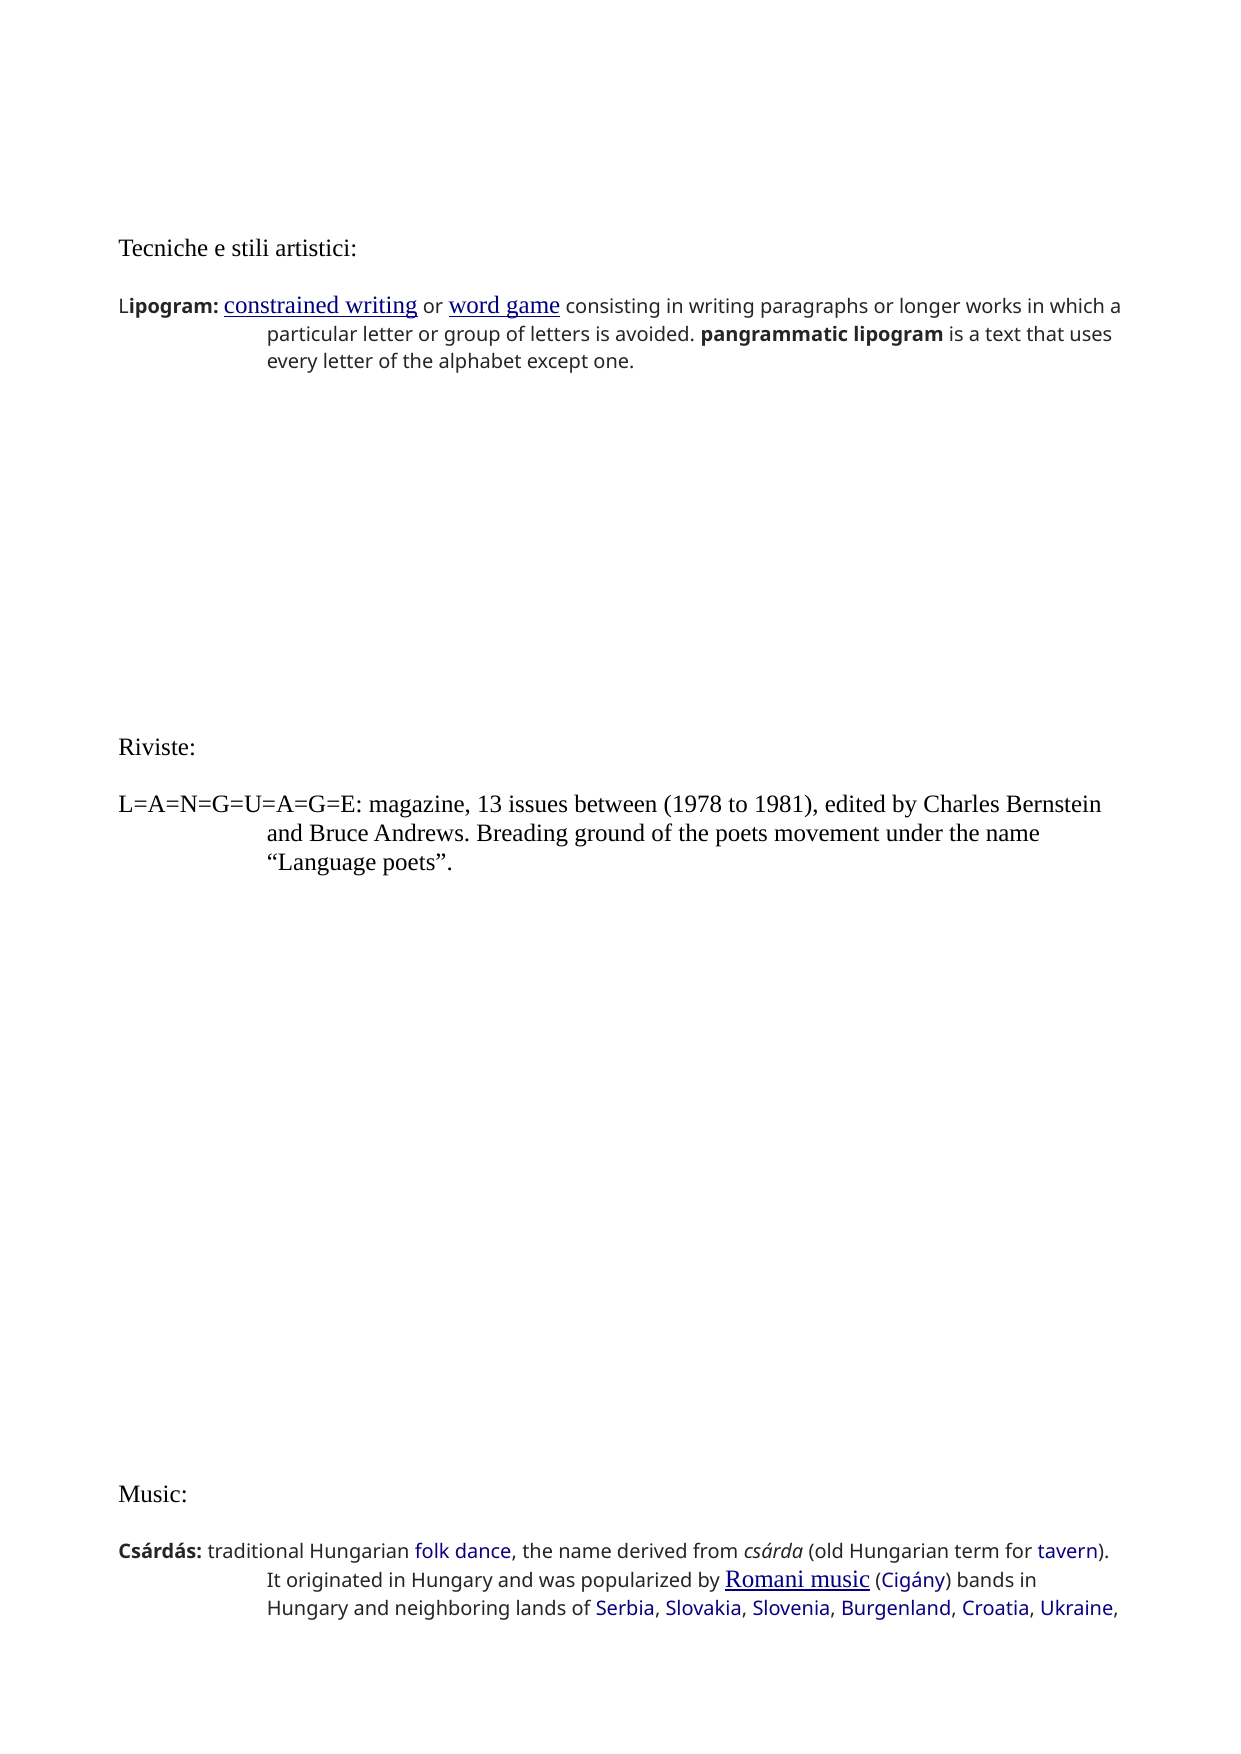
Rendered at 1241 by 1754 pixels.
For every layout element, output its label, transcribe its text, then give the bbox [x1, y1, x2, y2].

text Csárdás: traditional Hungarian folk dance, the name derived from csárda (old Hungarian term for tavern). It originated in Hungary and was popularized by Romani music (Cigány) bands in Hungary and neighboring lands of Serbia, Slovakia, Slovenia, Burgenland, Croatia, Ukraine, [118, 1537, 1122, 1621]
text Riviste: [118, 732, 1122, 761]
text Tecniche e stili artistici: [118, 233, 1122, 262]
text L=A=N=G=U=A=G=E: magazine, 13 issues between (1978 to 1981), edited by Charles Bernstein and Bruce Andrews. Breading ground of the poets movement under the name “Language poets”. [118, 789, 1122, 876]
text Music: [118, 1479, 1122, 1508]
text Lipogram: constrained writing or word game consisting in writing paragraphs or longer works in which a particular letter or group of letters is avoided. pangrammatic lipogram is a text that uses every letter of the alphabet except one. [118, 291, 1122, 374]
